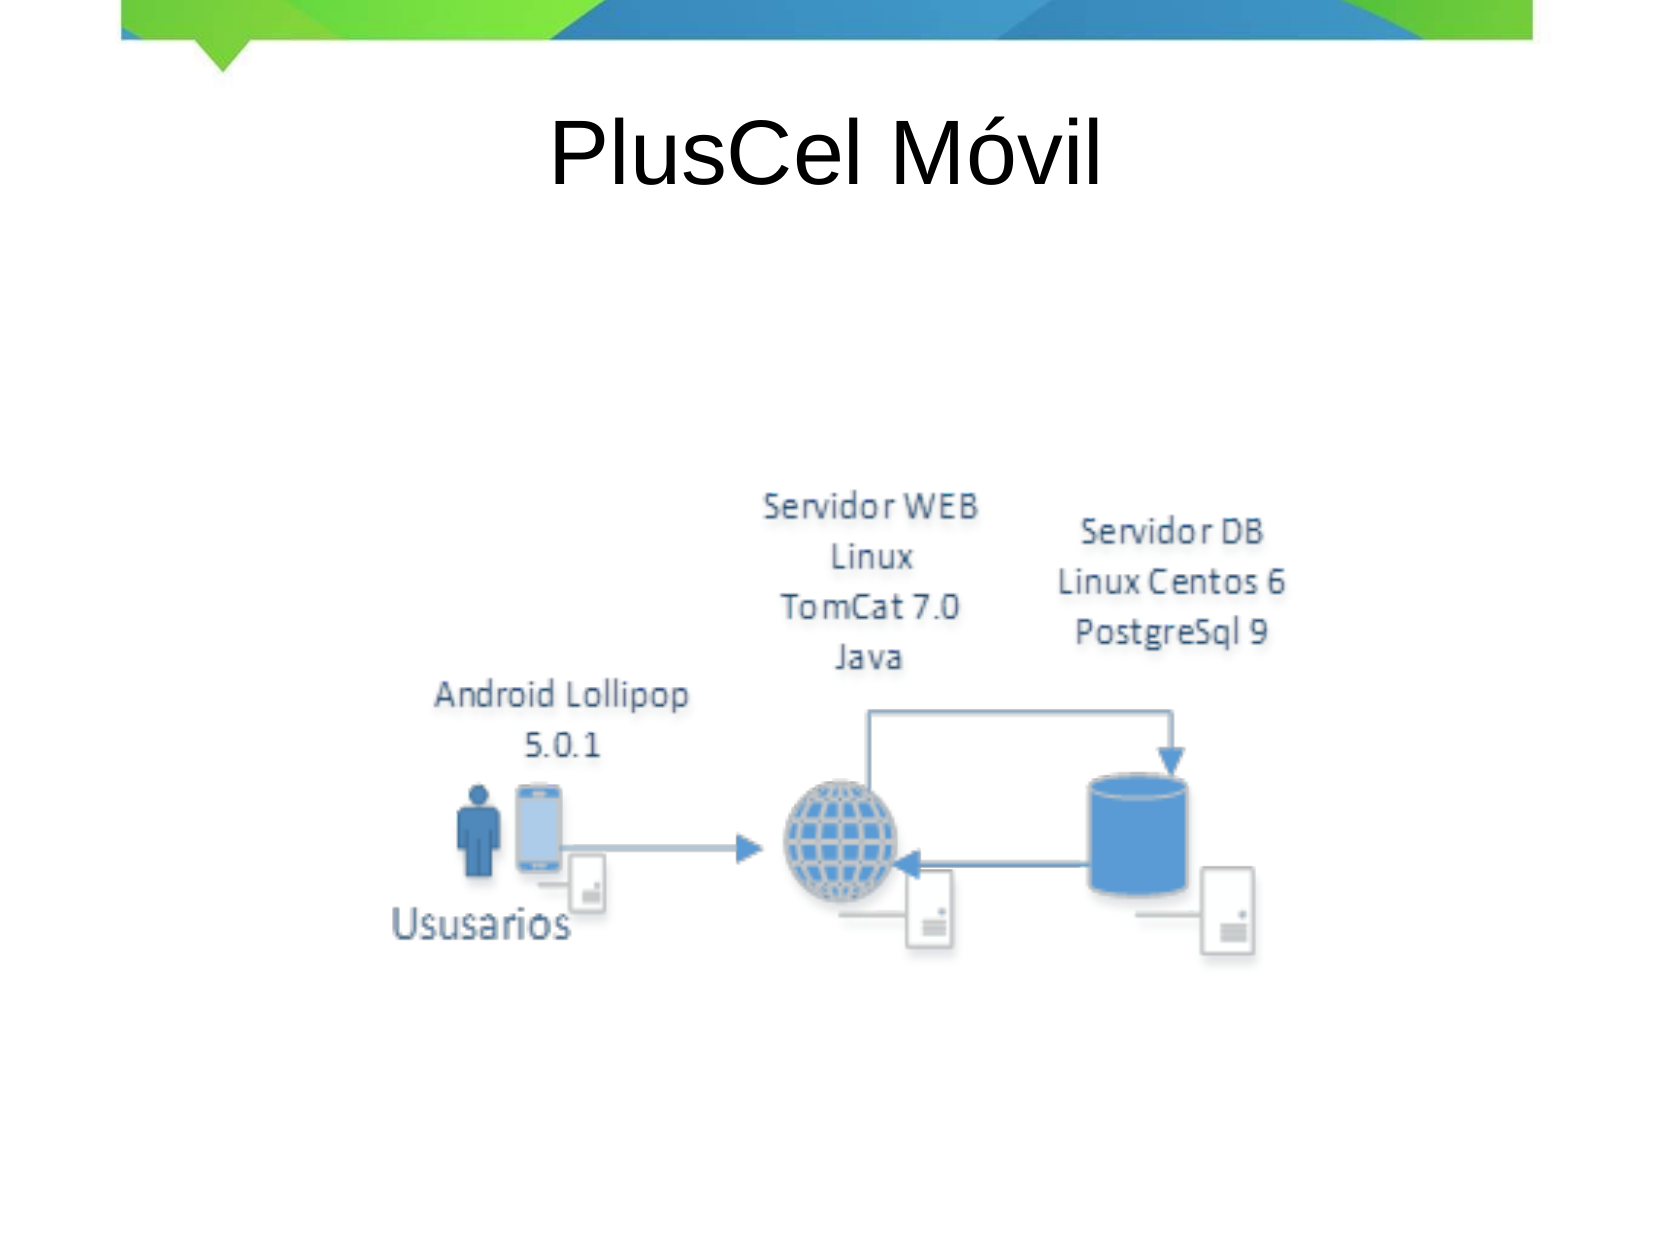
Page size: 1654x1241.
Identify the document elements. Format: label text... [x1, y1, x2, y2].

picture [0, 0, 1654, 1241]
title PlusCel Móvil [82, 49, 1571, 257]
